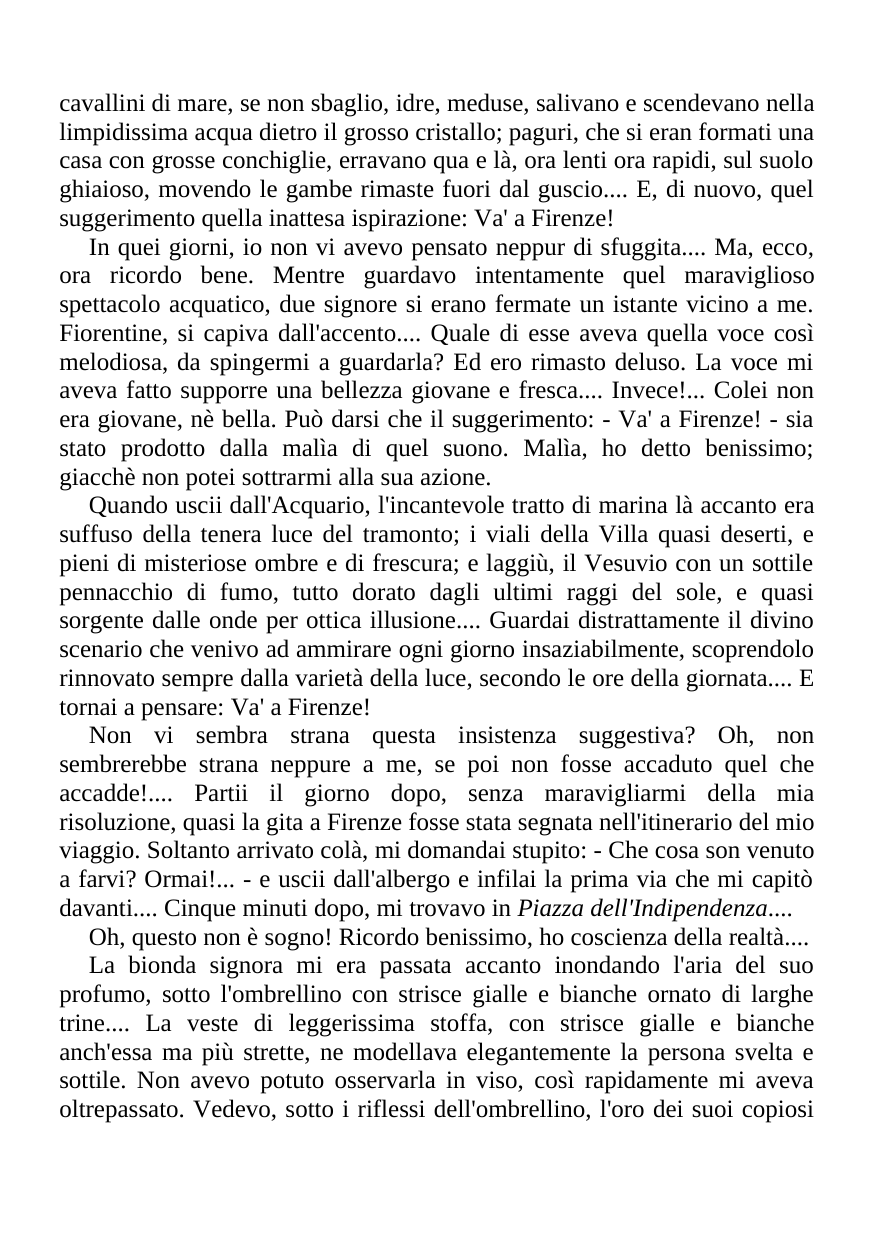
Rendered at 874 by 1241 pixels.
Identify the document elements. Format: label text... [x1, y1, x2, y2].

text Non vi sembra strana questa insistenza suggestiva? Oh, non sembrerebbe strana neppure a me, se poi non fosse accaduto quel che accadde!.... Partii il giorno dopo, senza maravigliarmi della mia risoluzione, quasi la gita a Firenze fosse stata segnata nell'itinerario del mio viaggio. Soltanto arrivato colà, mi domandai stupito: - Che cosa son venuto a farvi? Ormai!... - e uscii dall'albergo e infilai la prima via che mi capitò davanti.... Cinque minuti dopo, mi trovavo in Piazza dell'Indipendenza.... [59, 720, 815, 922]
text Oh, questo non è sogno! Ricordo benissimo, ho coscienza della realtà.... [59, 922, 815, 950]
text In quei giorni, io non vi avevo pensato neppur di sfuggita.... Ma, ecco, ora ricordo bene. Mentre guardavo intentamente quel maraviglioso spettacolo acquatico, due signore si erano fermate un istante vicino a me. Fiorentine, si capiva dall'accento.... Quale di esse aveva quella voce così melodiosa, da spingermi a guardarla? Ed ero rimasto deluso. La voce mi aveva fatto supporre una bellezza giovane e fresca.... Invece!... Colei non era giovane, nè bella. Può darsi che il suggerimento: - Va' a Firenze! - sia stato prodotto dalla malìa di quel suono. Malìa, ho detto benissimo; giacchè non potei sottrarmi alla sua azione. [59, 232, 815, 490]
text La bionda signora mi era passata accanto inondando l'aria del suo profumo, sotto l'ombrellino con strisce gialle e bianche ornato di larghe trine.... La veste di leggerissima stoffa, con strisce gialle e bianche anch'essa ma più strette, ne modellava elegantemente la persona svelta e sottile. Non avevo potuto osservarla in viso, così rapidamente mi aveva oltrepassato. Vedevo, sotto i riflessi dell'ombrellino, l'oro dei suoi copiosi [59, 950, 815, 1123]
text cavallini di mare, se non sbaglio, idre, meduse, salivano e scendevano nella limpidissima acqua dietro il grosso cristallo; paguri, che si eran formati una casa con grosse conchiglie, erravano qua e là, ora lenti ora rapidi, sul suolo ghiaioso, movendo le gambe rimaste fuori dal guscio.... E, di nuovo, quel suggerimento quella inattesa ispirazione: Va' a Firenze! [59, 88, 815, 232]
text Quando uscii dall'Acquario, l'incantevole tratto di marina là accanto era suffuso della tenera luce del tramonto; i viali della Villa quasi deserti, e pieni di misteriose ombre e di frescura; e laggiù, il Vesuvio con un sottile pennacchio di fumo, tutto dorato dagli ultimi raggi del sole, e quasi sorgente dalle onde per ottica illusione.... Guardai distrattamente il divino scenario che venivo ad ammirare ogni giorno insaziabilmente, scoprendolo rinnovato sempre dalla varietà della luce, secondo le ore della giornata.... E tornai a pensare: Va' a Firenze! [59, 490, 815, 720]
